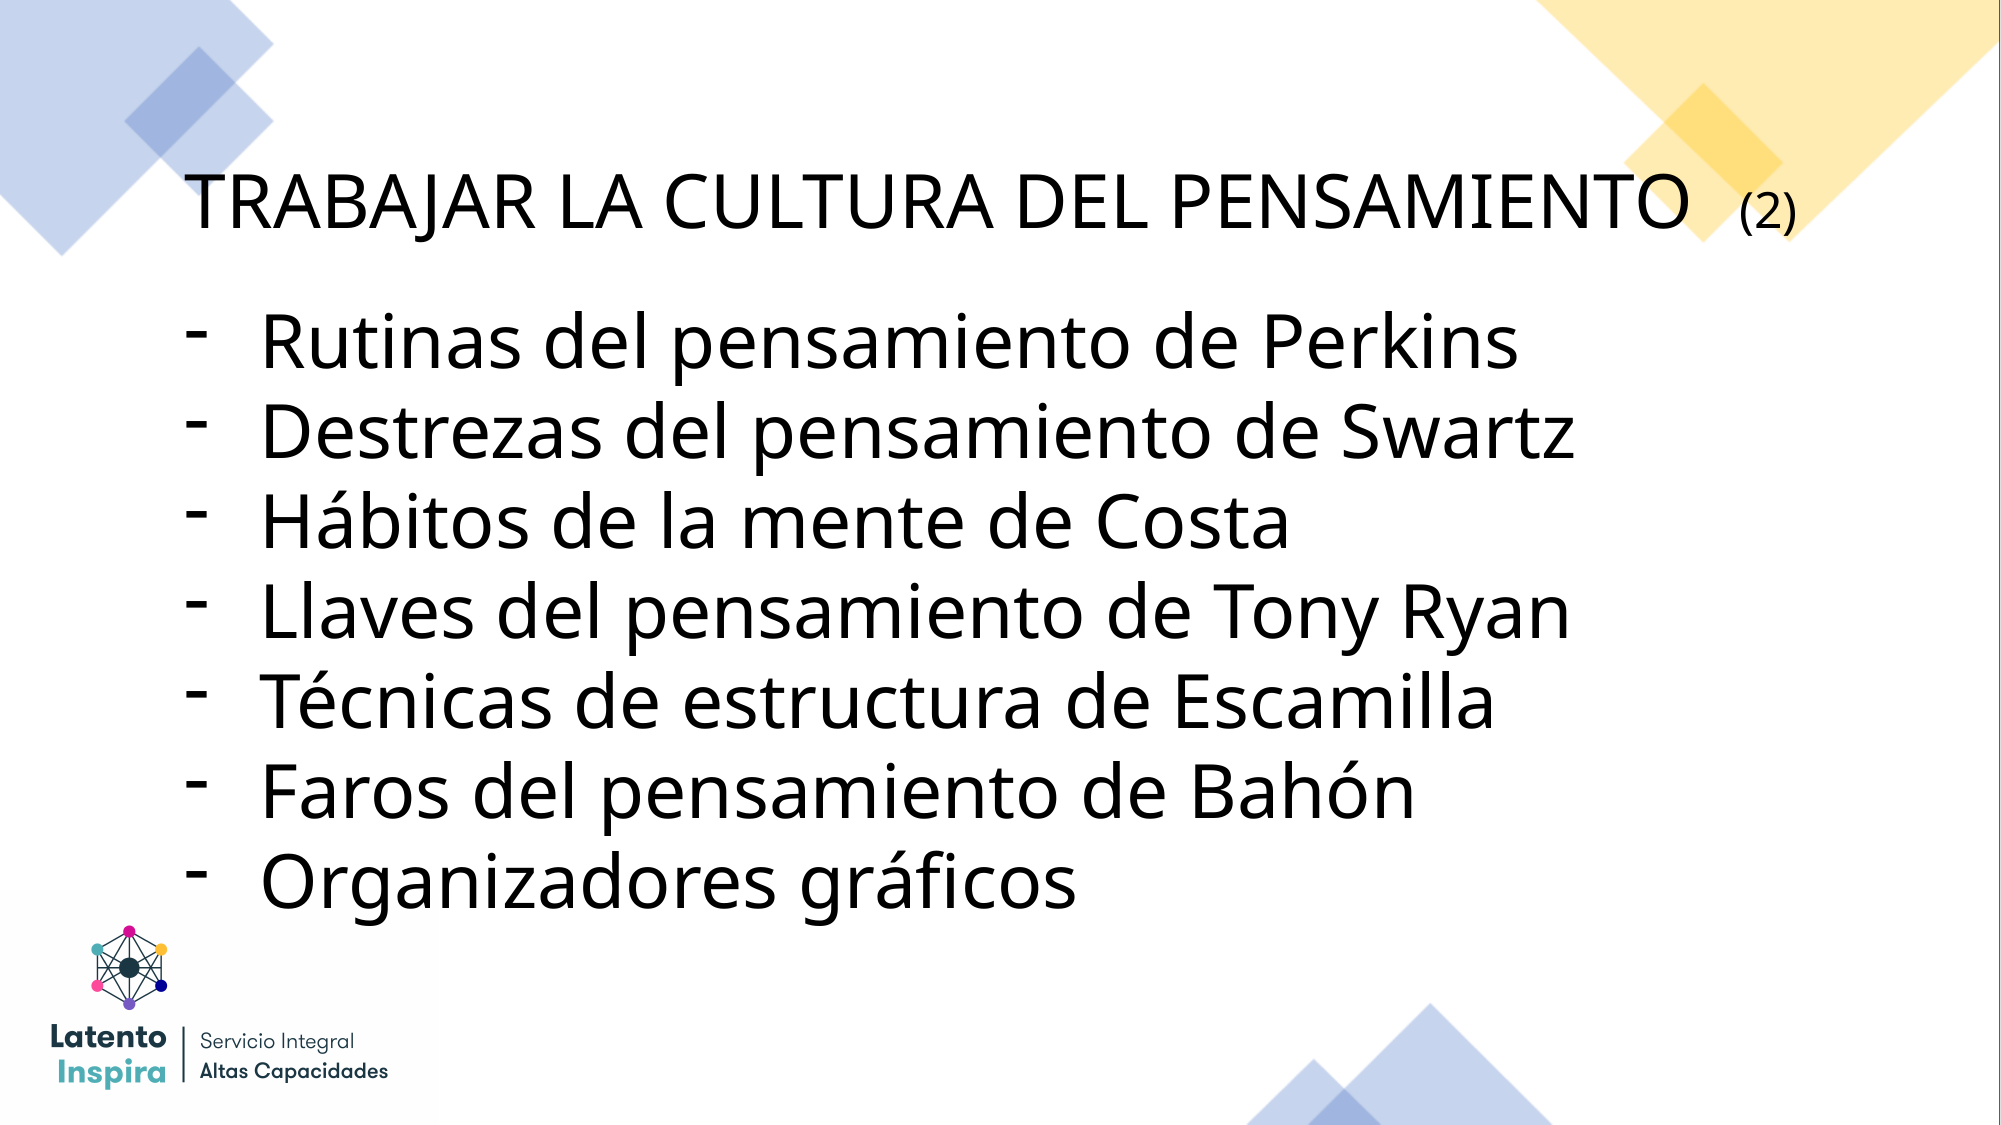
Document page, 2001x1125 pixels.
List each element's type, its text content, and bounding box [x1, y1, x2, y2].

text_box TRABAJAR LA CULTURA DEL PENSAMIENTO (2) Rutinas del pensamiento de Perkins Destrezas del pensamiento de Swartz Hábitos de la mente de Costa Llaves del pensamiento de Tony Ryan Técnicas de estructura de Escamilla Faros del pensamiento de Bahón Organizadores gráficos [170, 120, 1832, 931]
picture [0, 0, 2001, 1125]
